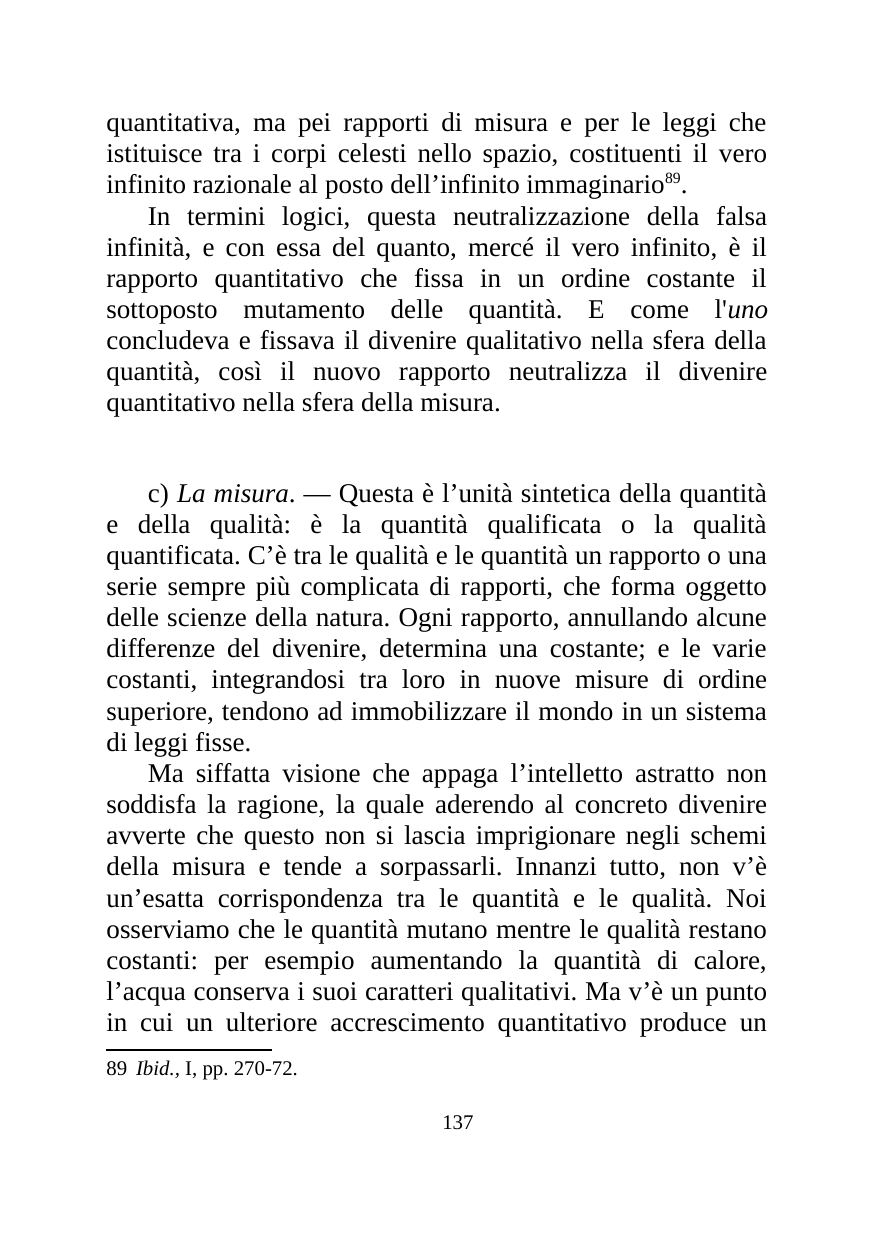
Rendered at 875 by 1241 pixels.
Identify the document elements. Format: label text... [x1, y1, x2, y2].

text Ma siffatta visione che appaga l’intelletto astratto non soddisfa la ragione, la quale aderendo al concreto divenire avverte che questo non si lascia imprigionare negli schemi della misura e tende a sorpassarli. Innanzi tutto, non v’è un’esatta corrispondenza tra le quantità e le qualità. Noi osserviamo che le quantità mutano mentre le qualità restano costanti: per esempio aumentando la quantità di calore, l’acqua conserva i suoi caratteri qualitativi. Ma v’è un punto in cui un ulteriore accrescimento quantitativo produce un [106, 757, 768, 1037]
text quantitativa, ma pei rapporti di misura e per le leggi che istituisce tra i corpi celesti nello spazio, costituenti il vero infinito razionale al posto dell’infinito immaginario. [106, 106, 768, 200]
text In termini logici, questa neutralizzazione della falsa infinità, e con essa del quanto, mercé il vero infinito, è il rapporto quantitativo che fissa in un ordine costante il sottoposto mutamento delle quantità. E come l'uno concludeva e fissava il divenire qualitativo nella sfera della quantità, così il nuovo rapporto neutralizza il divenire quantitativo nella sfera della misura. [106, 200, 768, 418]
text c) La misura. — Questa è l’unità sintetica della quantità e della qualità: è la quantità qualificata o la qualità quantificata. C’è tra le qualità e le quantità un rapporto o una serie sempre più complicata di rapporti, che forma oggetto delle scienze della natura. Ogni rapporto, annullando alcune differenze del divenire, determina una costante; e le varie costanti, integrandosi tra loro in nuove misure di ordine superiore, tendono ad immobilizzare il mondo in un sistema di leggi fisse. [106, 477, 768, 757]
text Ibid., I, pp. 270-72. [106, 1056, 768, 1080]
